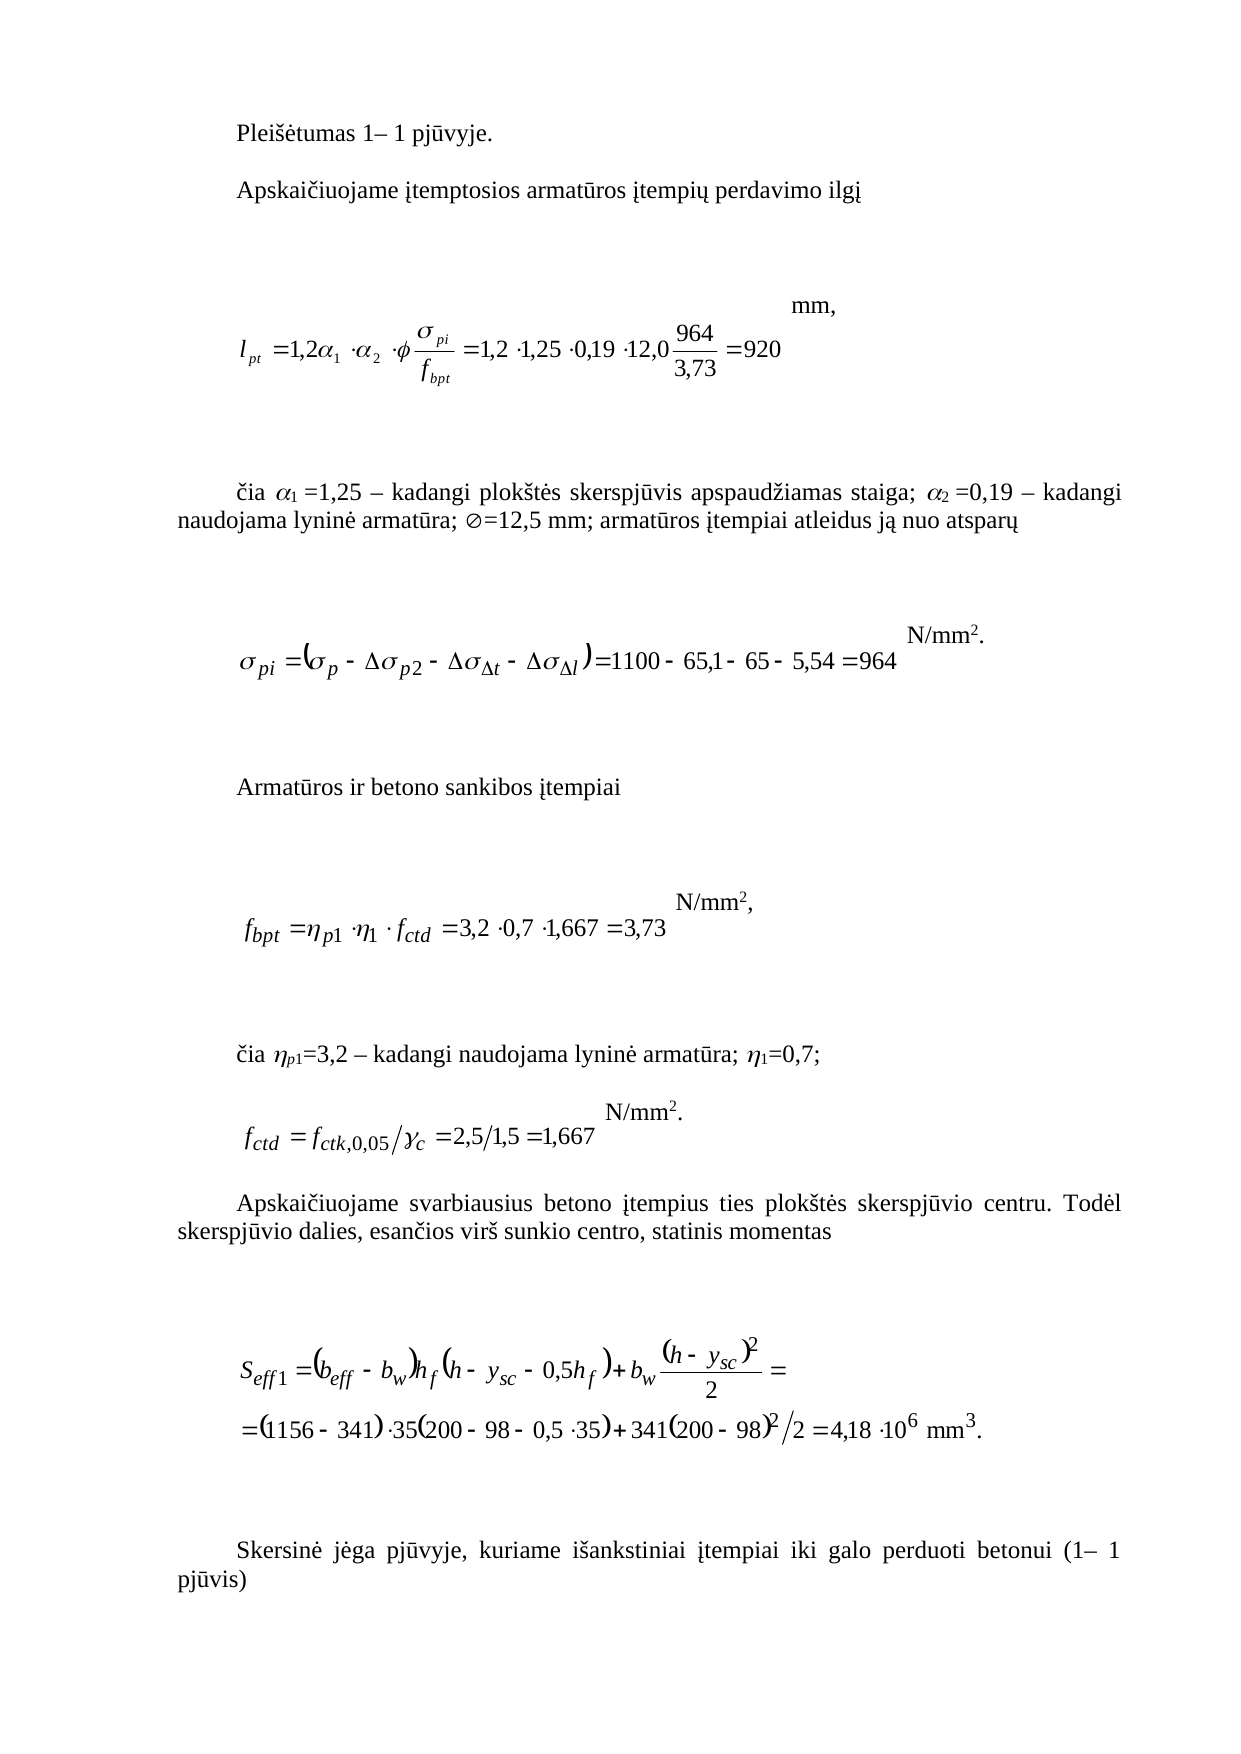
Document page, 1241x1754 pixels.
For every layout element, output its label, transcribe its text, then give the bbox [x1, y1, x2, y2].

text mm, [177, 291, 1122, 391]
text Apskaičiuojame svarbiausius betono įtempius ties plokštės skerspjūvio centru. Todėl skerspjūvio dalies, esančios virš sunkio centro, statinis momentas [177, 1188, 1122, 1245]
text čia p1=3,2 – kadangi naudojama lyninė armatūra; 1=0,7; [177, 1039, 1122, 1068]
text Pleišėtumas 1– 1 pjūvyje. [177, 118, 1122, 147]
text Apskaičiuojame įtemptosios armatūros įtempių perdavimo ilgį [177, 176, 1122, 204]
text N/mm2. [177, 1097, 1122, 1159]
text Skersinė jėga pjūvyje, kuriame išankstiniai įtempiai iki galo perduoti betonui (1– 1 pjūvis) [177, 1535, 1122, 1592]
text N/mm2. [177, 621, 1122, 686]
text čia 1 =1,25 – kadangi plokštės skerspjūvis apspaudžiamas staiga; 2 =0,19 – kadangi naudojama lyninė armatūra; =12,5 mm; armatūros įtempiai atleidus ją nuo atsparų [177, 477, 1122, 534]
text Armatūros ir betono sankibos įtempiai [177, 772, 1122, 801]
text N/mm2, [177, 887, 1122, 953]
